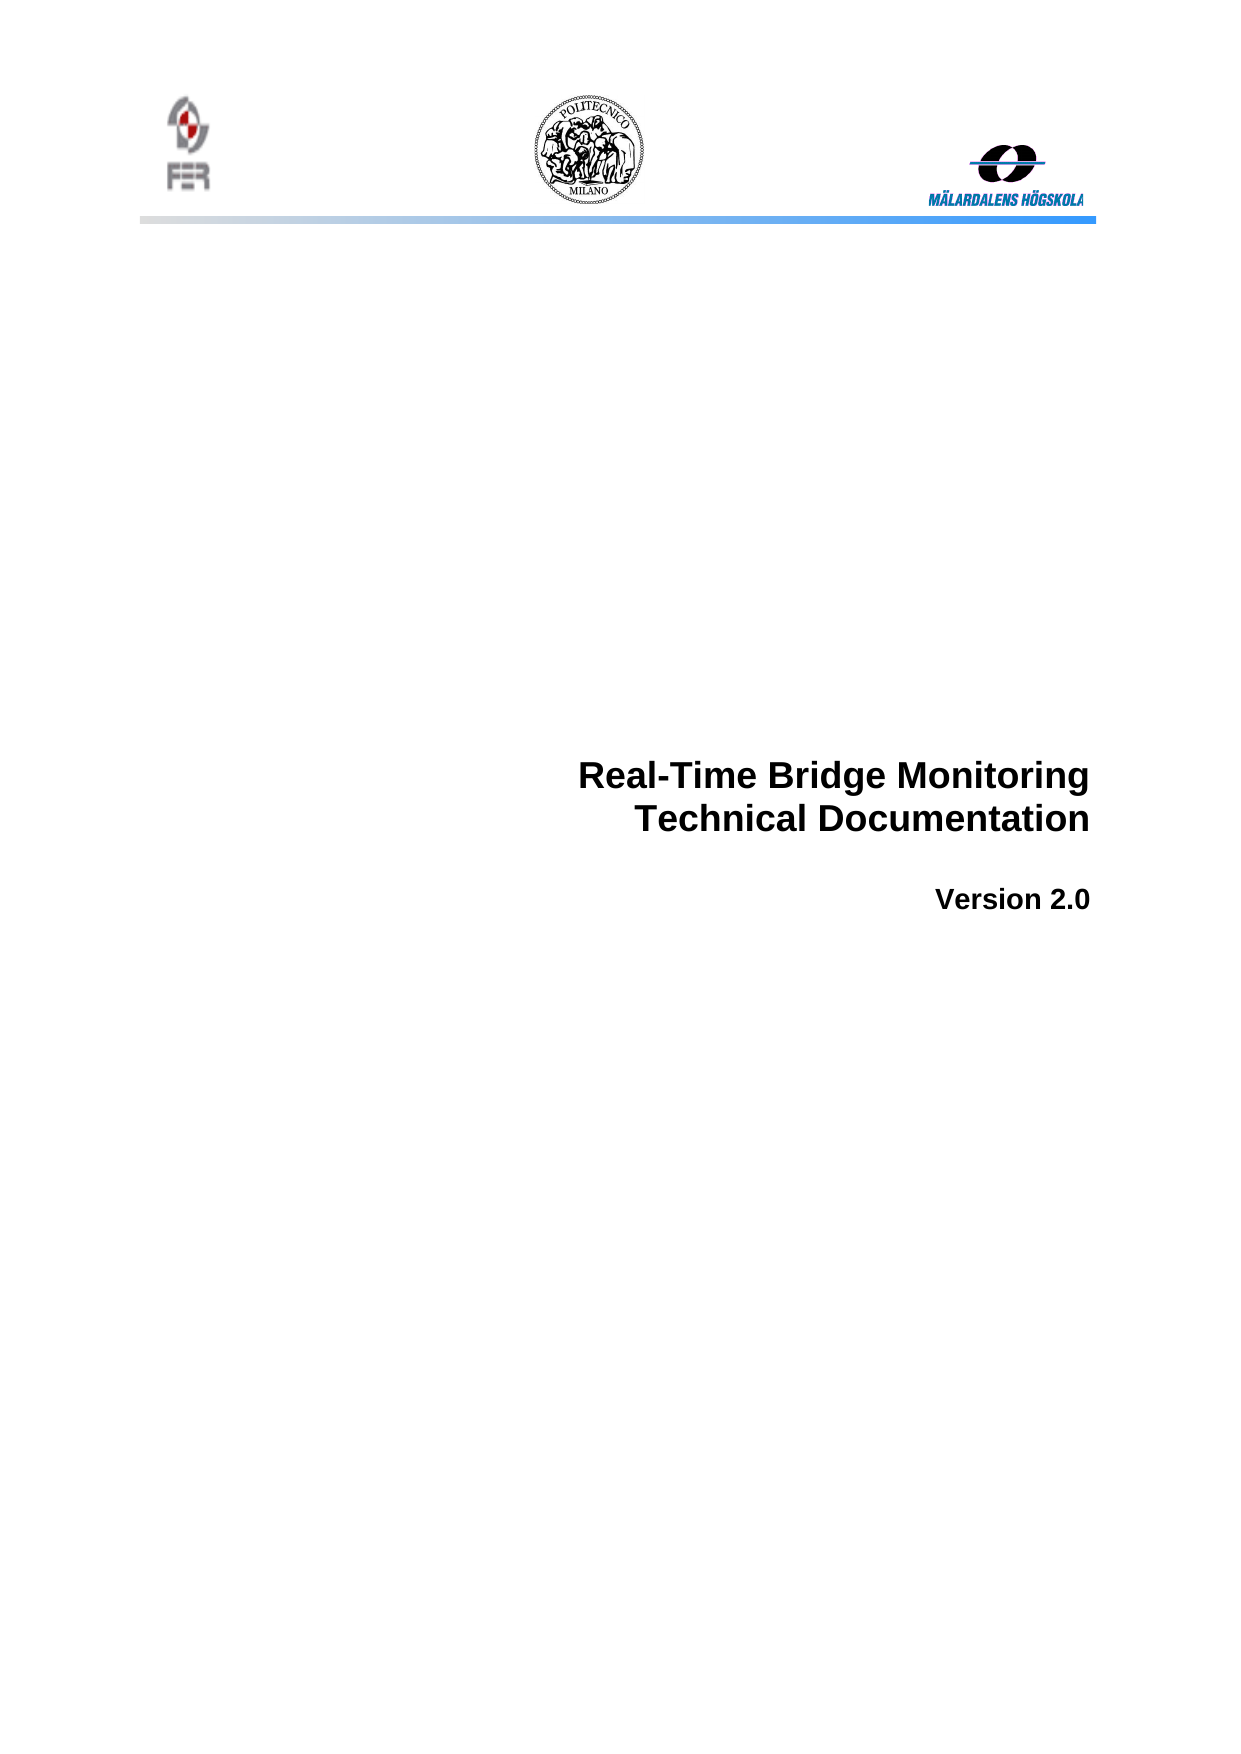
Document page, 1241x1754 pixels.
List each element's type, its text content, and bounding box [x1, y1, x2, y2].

title Real-Time Bridge Monitoring [150, 753, 1090, 796]
picture [534, 95, 645, 204]
picture [166, 84, 211, 204]
picture [928, 145, 1084, 206]
title Technical Documentation [150, 796, 1090, 839]
title Version 2.0 [150, 882, 1090, 916]
